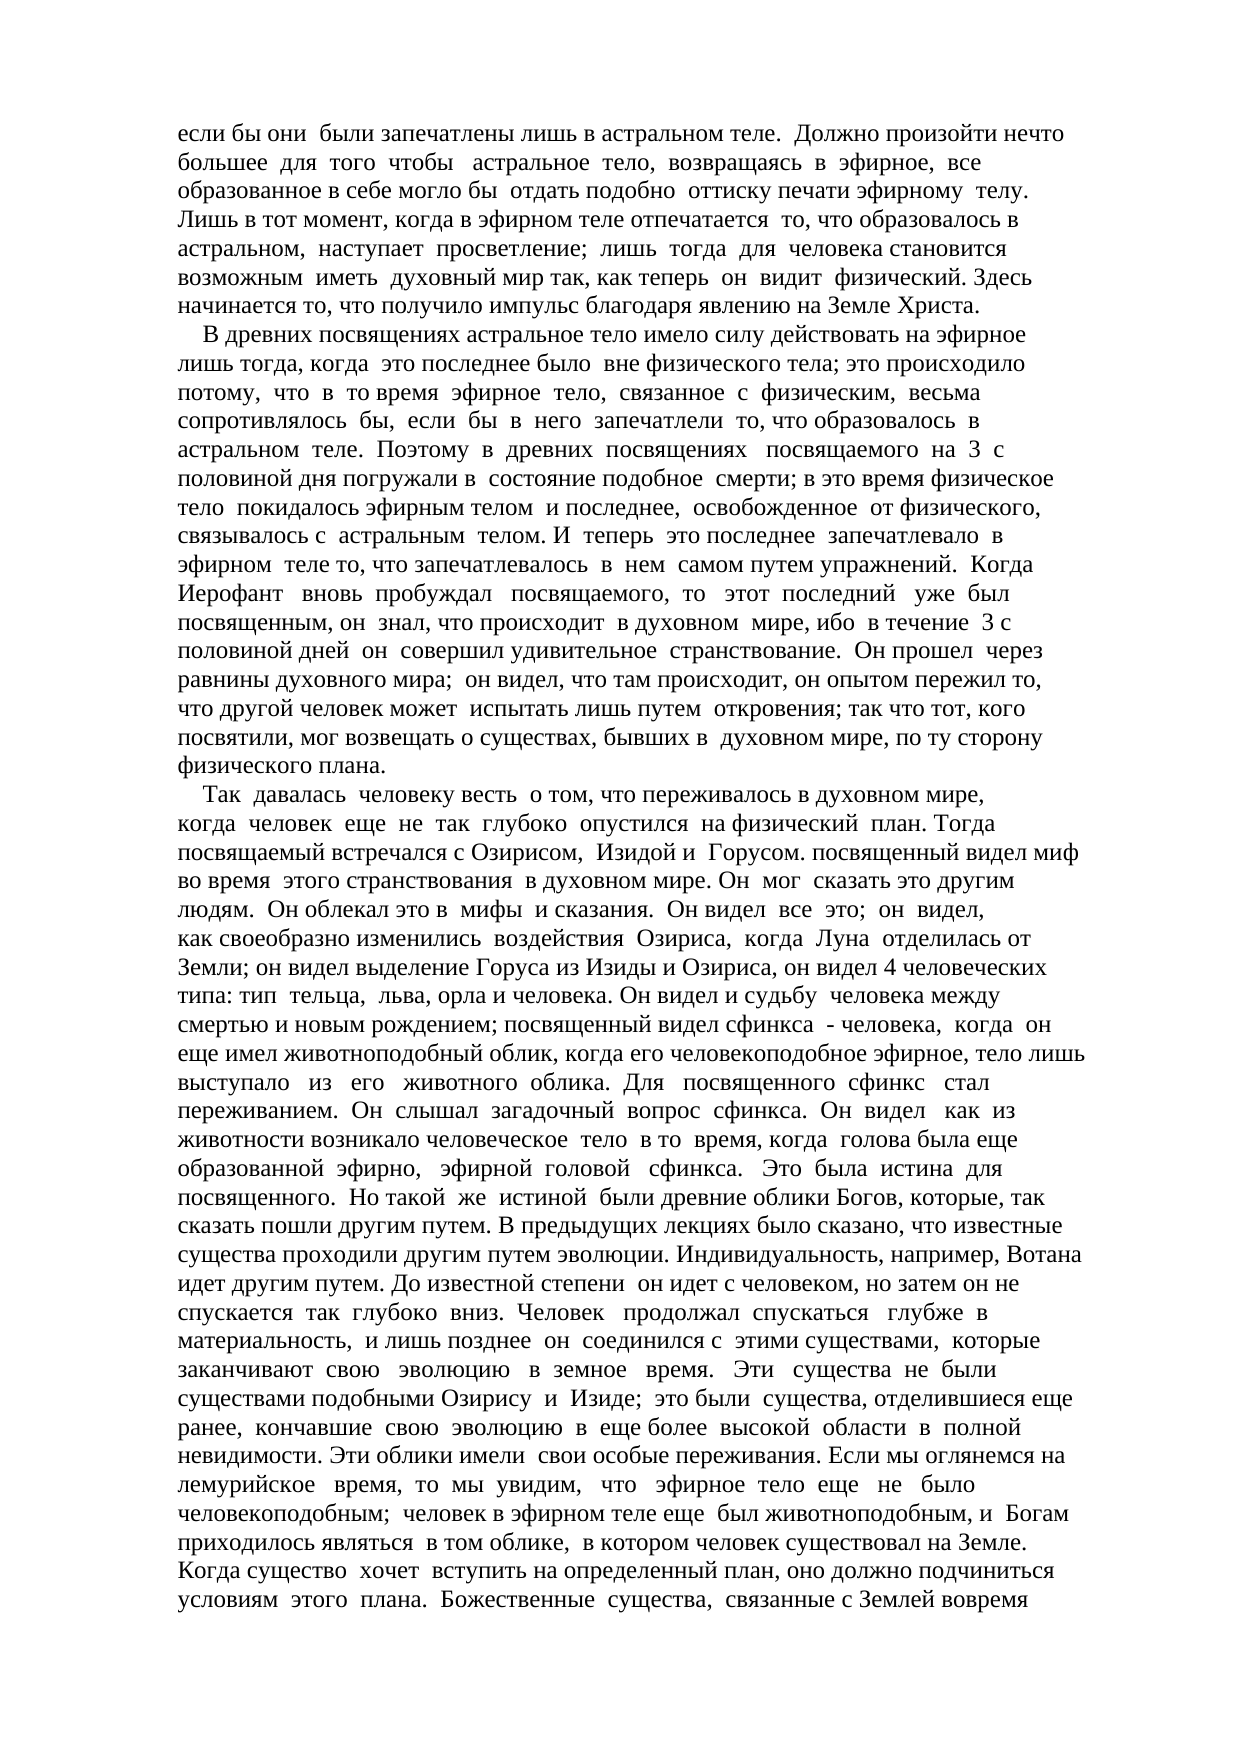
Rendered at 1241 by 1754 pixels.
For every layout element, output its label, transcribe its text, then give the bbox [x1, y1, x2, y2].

text условиям этого плана. Божественные существа, связанные с Землей вовремя [177, 1584, 1106, 1613]
text посвященным, он знал, что происходит в духовном мире, ибо в течение 3 с [177, 607, 1106, 636]
text заканчивают свою эволюцию в земное время. Эти существа не были [177, 1354, 1106, 1383]
text сопротивлялось бы, если бы в него запечатлели то, что образовалось в [177, 406, 1106, 434]
text когда человек еще не так глубоко опустился на физический план. Тогда [177, 808, 1106, 837]
text связывалось с астральным телом. И теперь это последнее запечатлевало в [177, 521, 1106, 549]
text если бы они были запечатлены лишь в астральном теле. Должно произойти нечто [177, 118, 1106, 147]
text Когда существо хочет вступить на определенный план, оно должно подчиниться [177, 1556, 1106, 1584]
text Земли; он видел выделение Горуса из Изиды и Озириса, он видел 4 человеческих [177, 952, 1106, 981]
text приходилось являться в том облике, в котором человек существовал на Земле. [177, 1527, 1106, 1556]
text образованное в себе могло бы отдать подобно оттиску печати эфирному телу. [177, 176, 1106, 204]
text невидимости. Эти облики имели свои особые переживания. Если мы оглянемся на [177, 1441, 1106, 1469]
text образованной эфирно, эфирной головой сфинкса. Это была истина для [177, 1153, 1106, 1182]
text смертью и новым рождением; посвященный видел сфинкса - человека, когда он [177, 1009, 1106, 1038]
text эфирном теле то, что запечатлевалось в нем самом путем упражнений. Когда [177, 549, 1106, 578]
text материальность, и лишь позднее он соединился с этими существами, которые [177, 1326, 1106, 1354]
text посвятили, мог возвещать о существах, бывших в духовном мире, по ту сторону [177, 722, 1106, 751]
text во время этого странствования в духовном мире. Он мог сказать это другим [177, 866, 1106, 894]
text переживанием. Он слышал загадочный вопрос сфинкса. Он видел как из [177, 1096, 1106, 1124]
text существами подобными Озирису и Изиде; это были существа, отделившиеся еще [177, 1383, 1106, 1412]
text физического плана. [177, 751, 1106, 779]
text что другой человек может испытать лишь путем откровения; так что тот, кого [177, 693, 1106, 722]
text тело покидалось эфирным телом и последнее, освобожденное от физического, [177, 492, 1106, 521]
text равнины духовного мира; он видел, что там происходит, он опытом пережил то, [177, 664, 1106, 693]
text лишь тогда, когда это последнее было вне физического тела; это происходило [177, 348, 1106, 377]
text возможным иметь духовный мир так, как теперь он видит физический. Здесь [177, 262, 1106, 291]
text большее для того чтобы астральное тело, возвращаясь в эфирное, все [177, 147, 1106, 176]
text Лишь в тот момент, когда в эфирном теле отпечатается то, что образовалось в [177, 204, 1106, 233]
text типа: тип тельца, льва, орла и человека. Он видел и судьбу человека между [177, 981, 1106, 1009]
text половиной дня погружали в состояние подобное смерти; в это время физическое [177, 463, 1106, 492]
text начинается то, что получило импульс благодаря явлению на Земле Христа. [177, 291, 1106, 319]
text животности возникало человеческое тело в то время, когда голова была еще [177, 1124, 1106, 1153]
text потому, что в то время эфирное тело, связанное с физическим, весьма [177, 377, 1106, 406]
text астральном, наступает просветление; лишь тогда для человека становится [177, 233, 1106, 262]
text сказать пошли другим путем. В предыдущих лекциях было сказано, что известные [177, 1211, 1106, 1239]
text астральном теле. Поэтому в древних посвящениях посвящаемого на 3 с [177, 434, 1106, 463]
text Так давалась человеку весть о том, что переживалось в духовном мире, [177, 779, 1106, 808]
text людям. Он облекал это в мифы и сказания. Он видел все это; он видел, [177, 894, 1106, 923]
text В древних посвящениях астральное тело имело силу действовать на эфирное [177, 319, 1106, 348]
text спускается так глубоко вниз. Человек продолжал спускаться глубже в [177, 1297, 1106, 1326]
text посвящаемый встречался с Озирисом, Изидой и Горусом. посвященный видел миф [177, 837, 1106, 866]
text лемурийское время, то мы увидим, что эфирное тело еще не было [177, 1469, 1106, 1498]
text еще имел животноподобный облик, когда его человекоподобное эфирное, тело лишь [177, 1038, 1106, 1067]
text выступало из его животного облика. Для посвященного сфинкс стал [177, 1067, 1106, 1096]
text идет другим путем. До известной степени он идет с человеком, но затем он не [177, 1268, 1106, 1297]
text половиной дней он совершил удивительное странствование. Он прошел через [177, 636, 1106, 664]
text ранее, кончавшие свою эволюцию в еще более высокой области в полной [177, 1412, 1106, 1441]
text Иерофант вновь пробуждал посвящаемого, то этот последний уже был [177, 578, 1106, 607]
text человекоподобным; человек в эфирном теле еще был животноподобным, и Богам [177, 1498, 1106, 1527]
text посвященного. Но такой же истиной были древние облики Богов, которые, так [177, 1182, 1106, 1211]
text как своеобразно изменились воздействия Озириса, когда Луна отделилась от [177, 923, 1106, 952]
text существа проходили другим путем эволюции. Индивидуальность, например, Вотана [177, 1239, 1106, 1268]
